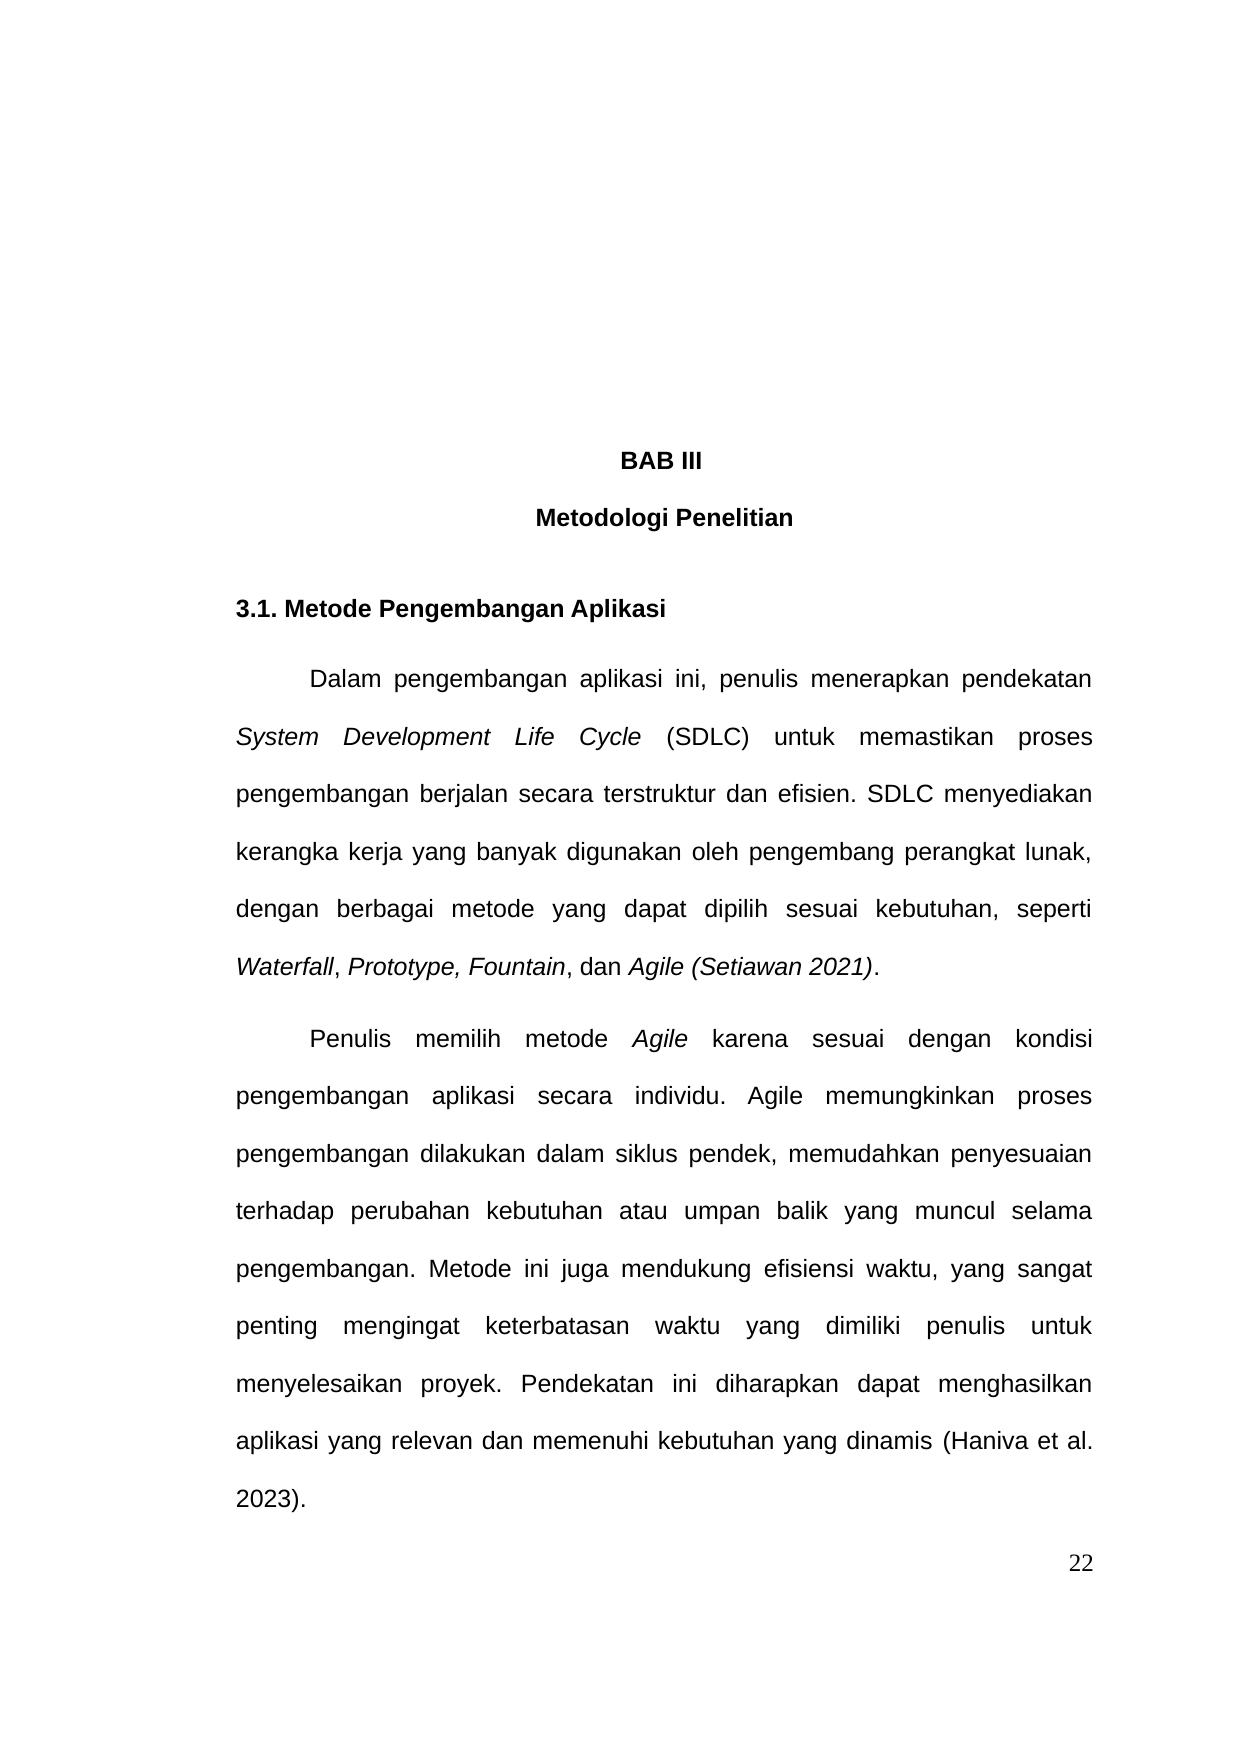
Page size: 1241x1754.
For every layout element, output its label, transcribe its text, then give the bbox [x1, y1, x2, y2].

subtitle 3.1. Metode Pengembangan Aplikasi [236, 594, 1093, 623]
text Dalam pengembangan aplikasi ini, penulis menerapkan pendekatan System Development Life Cycle (SDLC) untuk memastikan proses pengembangan berjalan secara terstruktur dan efisien. SDLC menyediakan kerangka kerja yang banyak digunakan oleh pengembang perangkat lunak, dengan berbagai metode yang dapat dipilih sesuai kebutuhan, seperti Waterfall, Prototype, Fountain, dan Agile (Setiawan 2021). [236, 664, 1093, 981]
subtitle BAB III Metodologi Penelitian [236, 446, 1093, 532]
text Penulis memilih metode Agile karena sesuai dengan kondisi pengembangan aplikasi secara individu. Agile memungkinkan proses pengembangan dilakukan dalam siklus pendek, memudahkan penyesuaian terhadap perubahan kebutuhan atau umpan balik yang muncul selama pengembangan. Metode ini juga mendukung efisiensi waktu, yang sangat penting mengingat keterbatasan waktu yang dimiliki penulis untuk menyelesaikan proyek. Pendekatan ini diharapkan dapat menghasilkan aplikasi yang relevan dan memenuhi kebutuhan yang dinamis (Haniva et al. 2023). [236, 1024, 1093, 1513]
